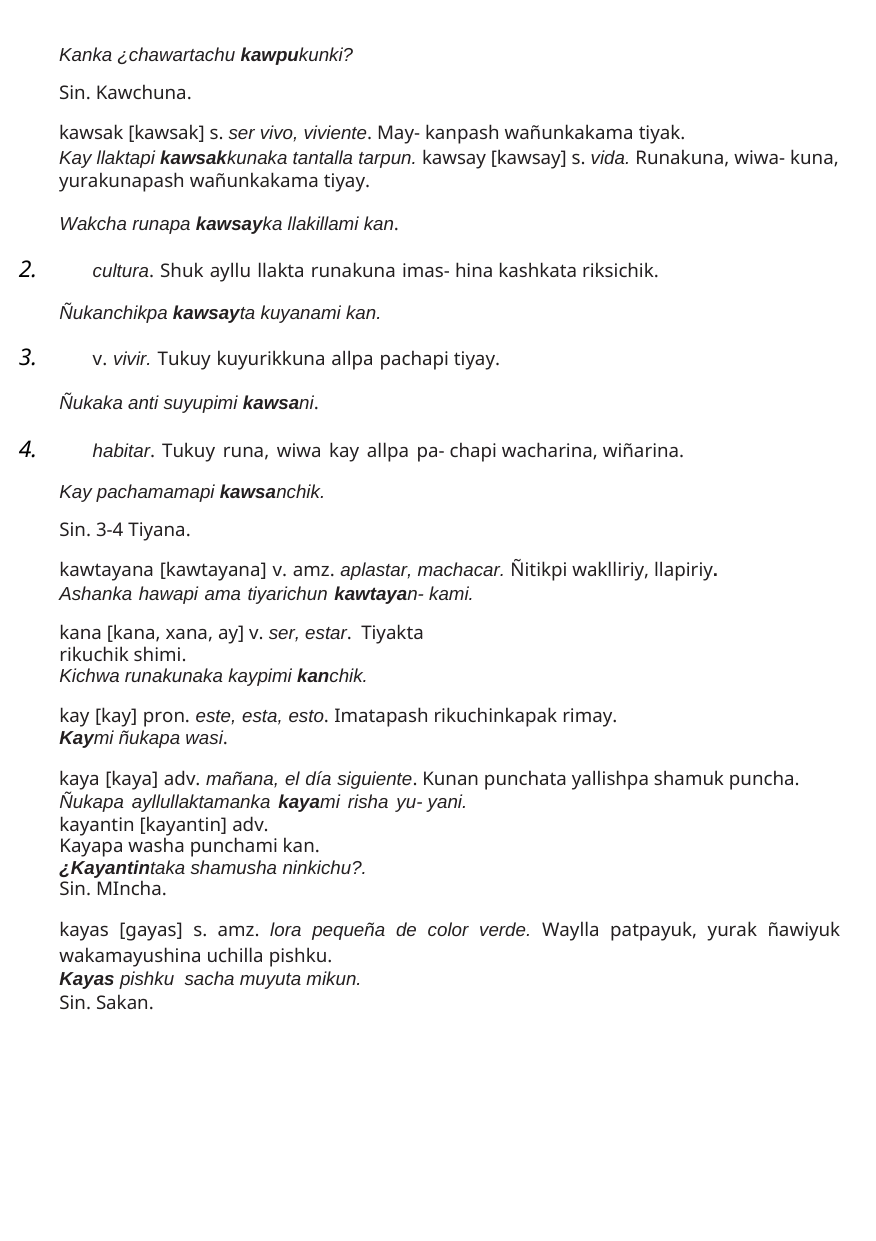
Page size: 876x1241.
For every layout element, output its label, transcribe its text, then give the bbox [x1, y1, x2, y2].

text kana [kana, xana, ay] v. ser, estar. Tiyakta [59, 621, 856, 644]
text Wakcha runapa kawsayka llakillami kan. [59, 210, 856, 236]
text Sin. 3-4 Tiyana. [59, 520, 856, 541]
text rikuchik shimi. [59, 644, 856, 665]
text Ñukanchikpa kawsayta kuyanami kan. [59, 302, 856, 323]
text Kanka ¿chawartachu kawpukunki? [59, 44, 856, 65]
text Sin. Kawchuna. [59, 83, 856, 103]
text Sin. MIncha. [59, 879, 856, 900]
text kayantin [kayantin] adv. [59, 813, 856, 836]
text kayas [gayas] s. amz. lora pequeña de color verde. Waylla patpayuk, yurak ñawiyuk wakamayushina uchilla pishku. [59, 917, 840, 968]
text ¿Kayantintaka shamusha ninkichu?. [59, 857, 856, 878]
text Kaymi ñukapa wasi. [59, 728, 856, 749]
text Sin. Sakan. [59, 989, 856, 1015]
list cultura. Shuk ayllu llakta runakuna imas- hina kashkata riksichik. [19, 253, 840, 285]
text Kayas pishku sacha muyuta mikun. [59, 968, 856, 989]
text Kay llaktapi kawsakkunaka tantalla tarpun. kawsay [kawsay] s. vida. Runakuna, wiwa- kuna, yurakunapash wañunkakama tiyay. [59, 146, 841, 193]
text Kay pachamamapi kawsanchik. [59, 481, 856, 502]
text Ashanka hawapi ama tiyarichun kawtayan- kami. [59, 582, 841, 604]
text kaya [kaya] adv. mañana, el día siguiente. Kunan punchata yallishpa shamuk puncha. Ñukapa ayllullaktamanka kayami risha yu- yani. [59, 766, 841, 813]
text Ñukaka anti suyupimi kawsani. [59, 389, 856, 415]
list v. vivir. Tukuy kuyurikkuna allpa pachapi tiyay. [19, 341, 840, 372]
text Kichwa runakunaka kaypimi kanchik. [59, 666, 856, 687]
list habitar. Tukuy runa, wiwa kay allpa pa- chapi wacharina, wiñarina. [19, 433, 840, 464]
text kawsak [kawsak] s. ser vivo, viviente. May- kanpash wañunkakama tiyak. [59, 120, 841, 144]
text Kayapa washa punchami kan. [59, 836, 856, 857]
text kawtayana [kawtayana] v. amz. aplastar, machacar. Ñitikpi waklliriy, llapiriy. [59, 557, 841, 581]
text kay [kay] pron. este, esta, esto. Imatapash rikuchinkapak rimay. [59, 703, 841, 727]
